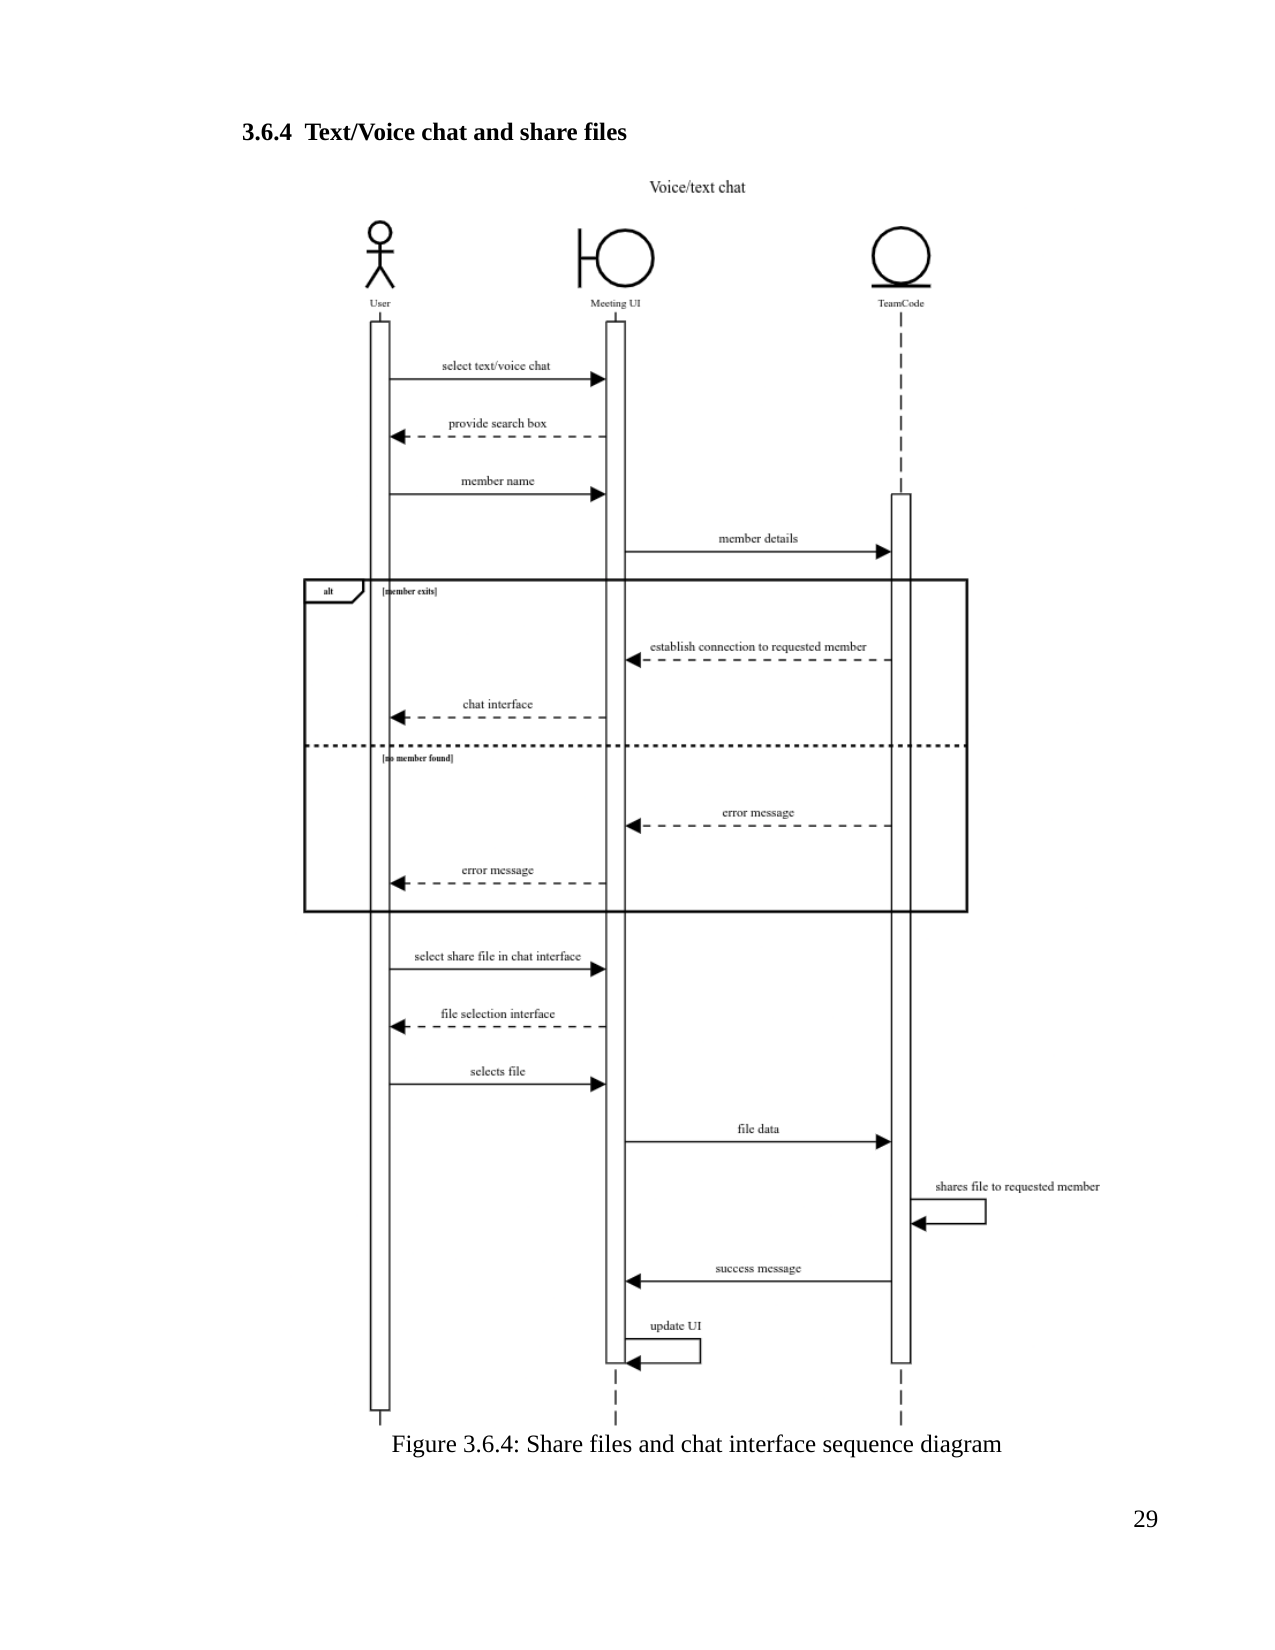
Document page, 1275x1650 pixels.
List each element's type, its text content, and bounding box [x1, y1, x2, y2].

picture [286, 164, 1108, 1429]
subtitle Text/Voice chat and share files [236, 117, 1158, 146]
text Figure 3.6.4: Share files and chat interface sequence diagram [287, 1429, 1107, 1458]
